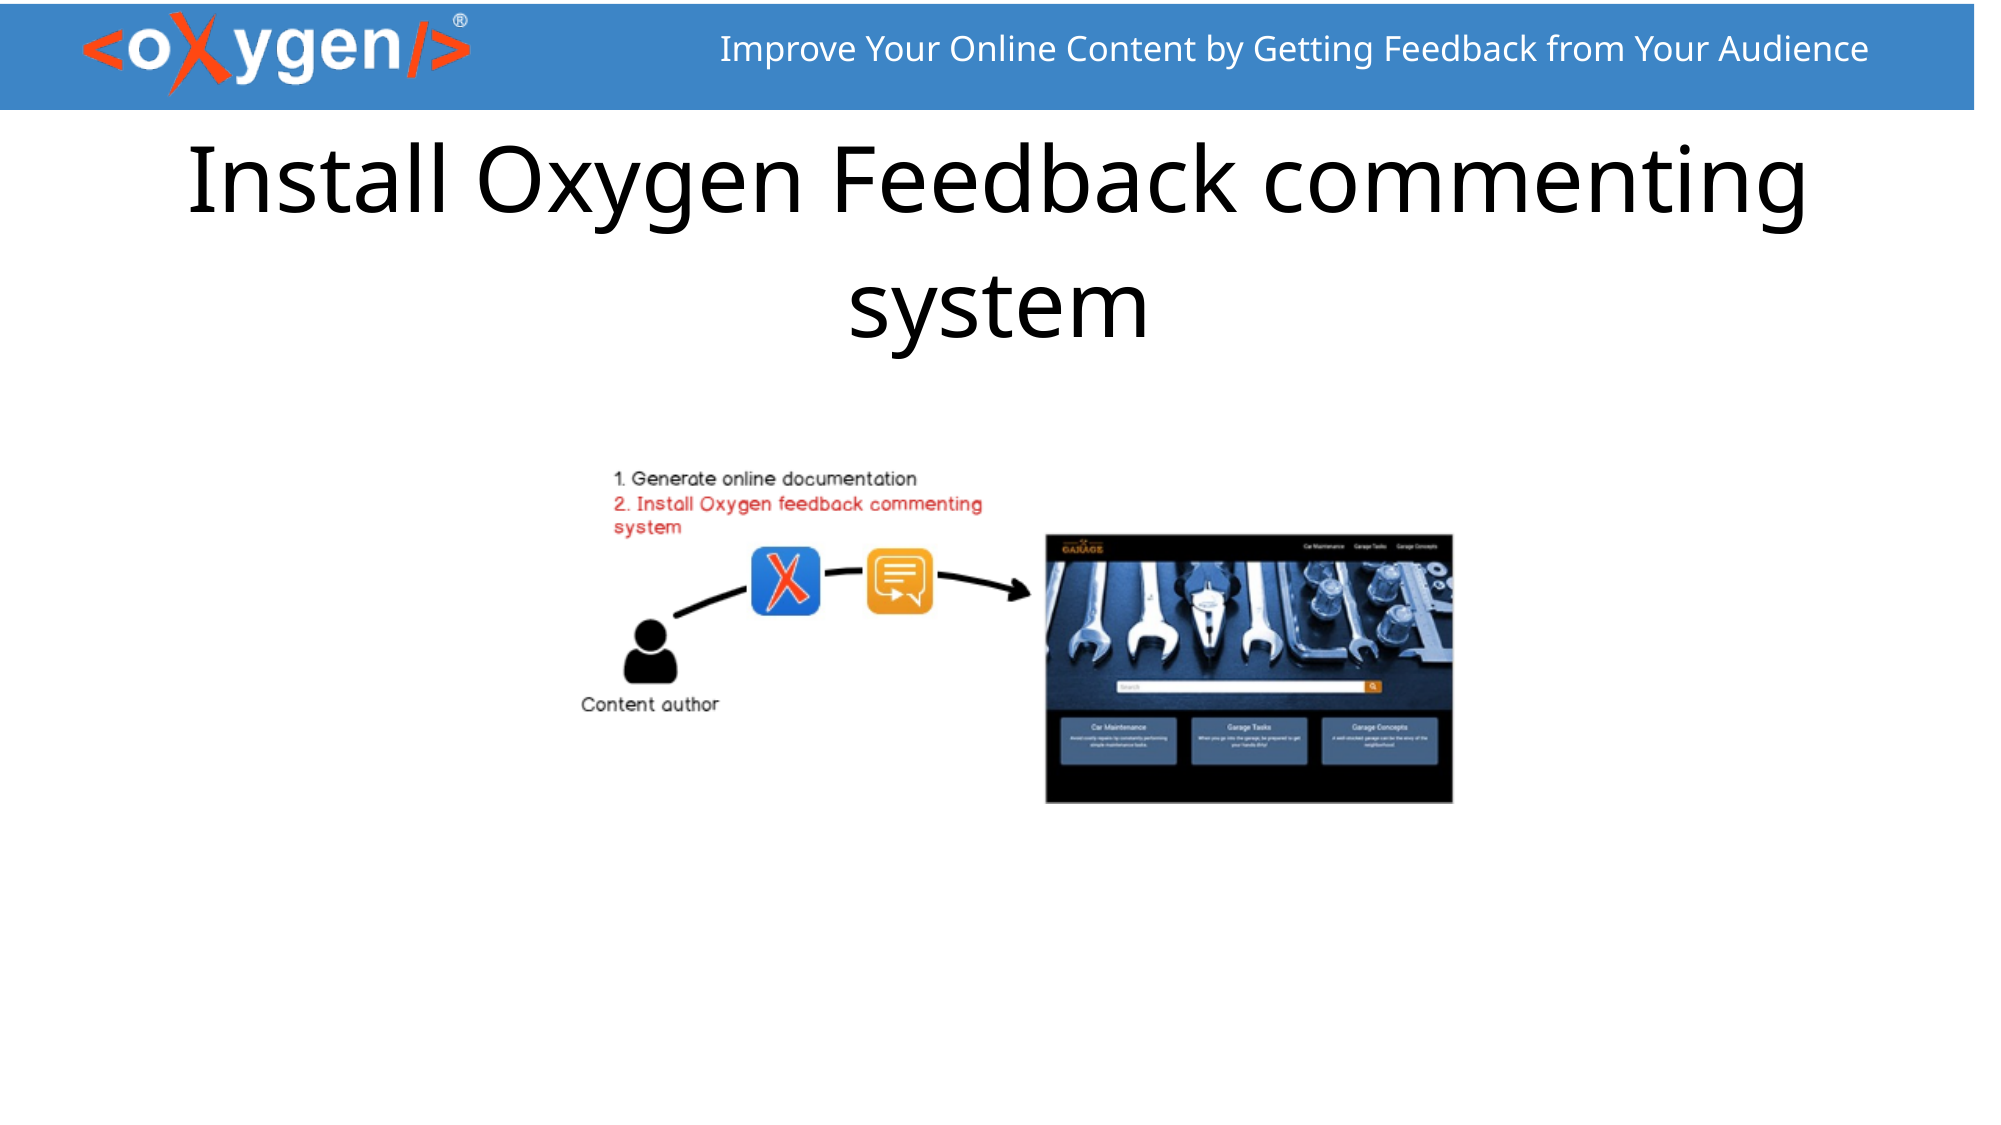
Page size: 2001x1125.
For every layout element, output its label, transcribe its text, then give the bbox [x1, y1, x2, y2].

title Install Oxygen Feedback commenting system [99, 132, 1900, 348]
picture [581, 464, 1456, 804]
picture [75, 0, 488, 106]
